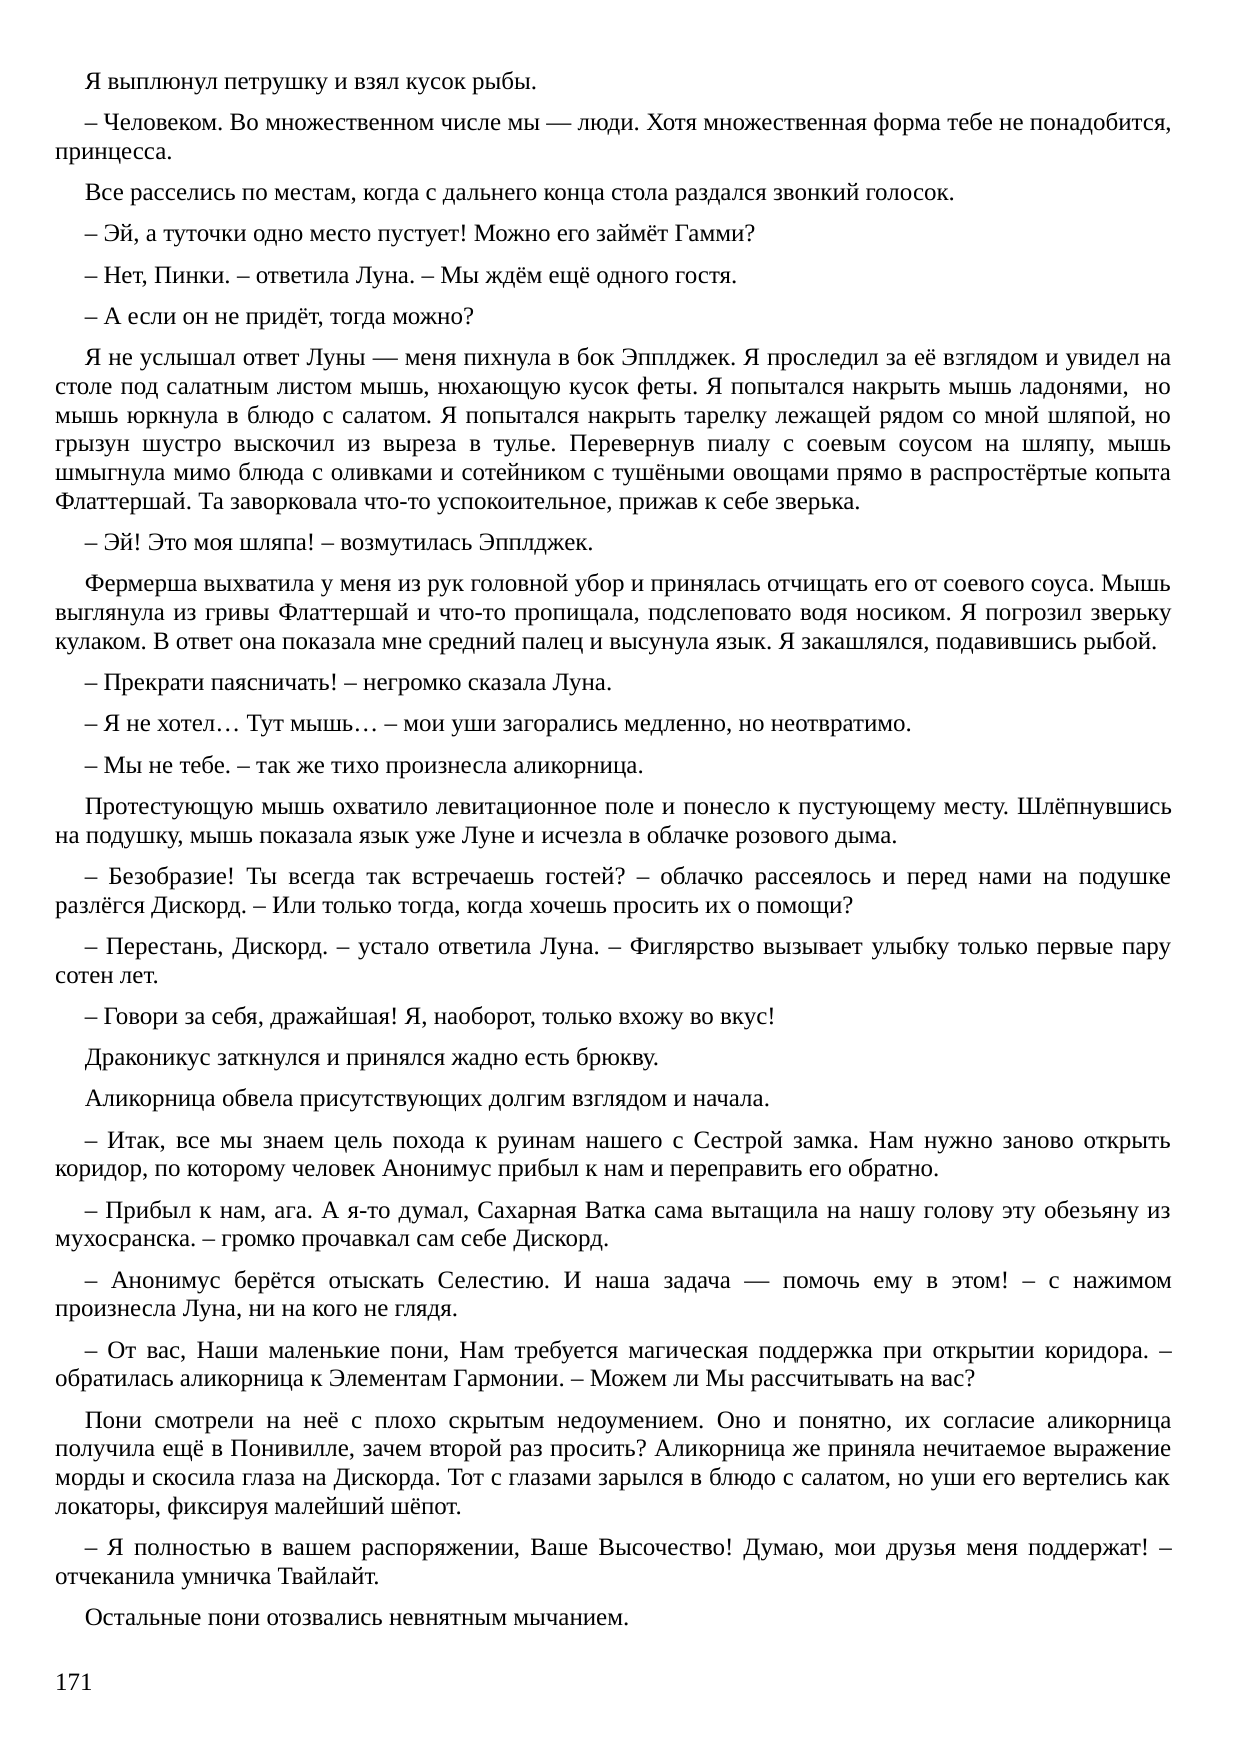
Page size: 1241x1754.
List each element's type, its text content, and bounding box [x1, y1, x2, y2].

text – Анонимус берётся отыскать Селестию. И наша задача — помочь ему в этом! – с нажимом произнесла Луна, ни на кого не глядя. [55, 1265, 1173, 1322]
text – Прибыл к нам, ага. А я-то думал, Сахарная Ватка сама вытащила на нашу голову эту обезьяну из мухосранска. – громко прочавкал сам себе Дискорд. [55, 1195, 1173, 1252]
text – Мы не тебе. – так же тихо произнесла аликорница. [55, 750, 1173, 778]
text – Я не хотел… Тут мышь… – мои уши загорались медленно, но неотвратимо. [55, 708, 1173, 737]
text – Эй, а туточки одно место пустует! Можно его займёт Гамми? [55, 218, 1173, 247]
text – Безобразие! Ты всегда так встречаешь гостей? – облачко рассеялось и перед нами на подушке разлёгся Дискорд. – Или только тогда, когда хочешь просить их о помощи? [55, 861, 1173, 918]
text Все расселись по местам, когда с дальнего конца стола раздался звонкий голосок. [55, 177, 1173, 206]
text – Нет, Пинки. – ответила Луна. – Мы ждём ещё одного гостя. [55, 260, 1173, 288]
text – Перестань, Дискорд. – устало ответила Луна. – Фиглярство вызывает улыбку только первые пару сотен лет. [55, 931, 1173, 988]
text Остальные пони отозвались невнятным мычанием. [55, 1602, 1173, 1631]
text Протестующую мышь охватило левитационное поле и понесло к пустующему месту. Шлёпнувшись на подушку, мышь показала язык уже Луне и исчезла в облачке розового дыма. [55, 791, 1173, 848]
text – Человеком. Во множественном числе мы — люди. Хотя множественная форма тебе не понадобится, принцесса. [55, 107, 1173, 165]
text – Я полностью в вашем распоряжении, Ваше Высочество! Думаю, мои друзья меня поддержат! – отчеканила умничка Твайлайт. [55, 1532, 1173, 1590]
text Я выплюнул петрушку и взял кусок рыбы. [55, 66, 1173, 95]
text – Говори за себя, дражайшая! Я, наоборот, только вхожу во вкус! [55, 1001, 1173, 1030]
text Аликорница обвела присутствующих долгим взглядом и начала. [55, 1083, 1173, 1112]
text – Эй! Это моя шляпа! – возмутилась Эпплджек. [55, 527, 1173, 556]
text Я не услышал ответ Луны — меня пихнула в бок Эпплджек. Я проследил за её взглядом и увидел на столе под салатным листом мышь, нюхающую кусок феты. Я попытался накрыть мышь ладонями, но мышь юркнула в блюдо с салатом. Я попытался накрыть тарелку лежащей рядом со мной шляпой, но грызун шустро выскочил из выреза в тулье. Перевернув пиалу с соевым соусом на шляпу, мышь шмыгнула мимо блюда с оливками и сотейником с тушёными овощами прямо в распростёртые копыта Флаттершай. Та заворковала что-то успокоительное, прижав к себе зверька. [55, 342, 1173, 515]
text Пони смотрели на неё с плохо скрытым недоумением. Оно и понятно, их согласие аликорница получила ещё в Понивилле, зачем второй раз просить? Аликорница же приняла нечитаемое выражение морды и скосила глаза на Дискорда. Тот с глазами зарылся в блюдо с салатом, но уши его вертелись как локаторы, фиксируя малейший шёпот. [55, 1405, 1173, 1520]
text – А если он не придёт, тогда можно? [55, 301, 1173, 330]
text – От вас, Наши маленькие пони, Нам требуется магическая поддержка при открытии коридора. – обратилась аликорница к Элементам Гармонии. – Можем ли Мы рассчитывать на вас? [55, 1335, 1173, 1392]
text – Итак, все мы знаем цель похода к руинам нашего с Сестрой замка. Нам нужно заново открыть коридор, по которому человек Анонимус прибыл к нам и переправить его обратно. [55, 1125, 1173, 1182]
text Фермерша выхватила у меня из рук головной убор и принялась отчищать его от соевого соуса. Мышь выглянула из гривы Флаттершай и что-то пропищала, подслеповато водя носиком. Я погрозил зверьку кулаком. В ответ она показала мне средний палец и высунула язык. Я закашлялся, подавившись рыбой. [55, 568, 1173, 655]
text Драконикус заткнулся и принялся жадно есть брюкву. [55, 1042, 1173, 1071]
text – Прекрати паясничать! – негромко сказала Луна. [55, 667, 1173, 696]
